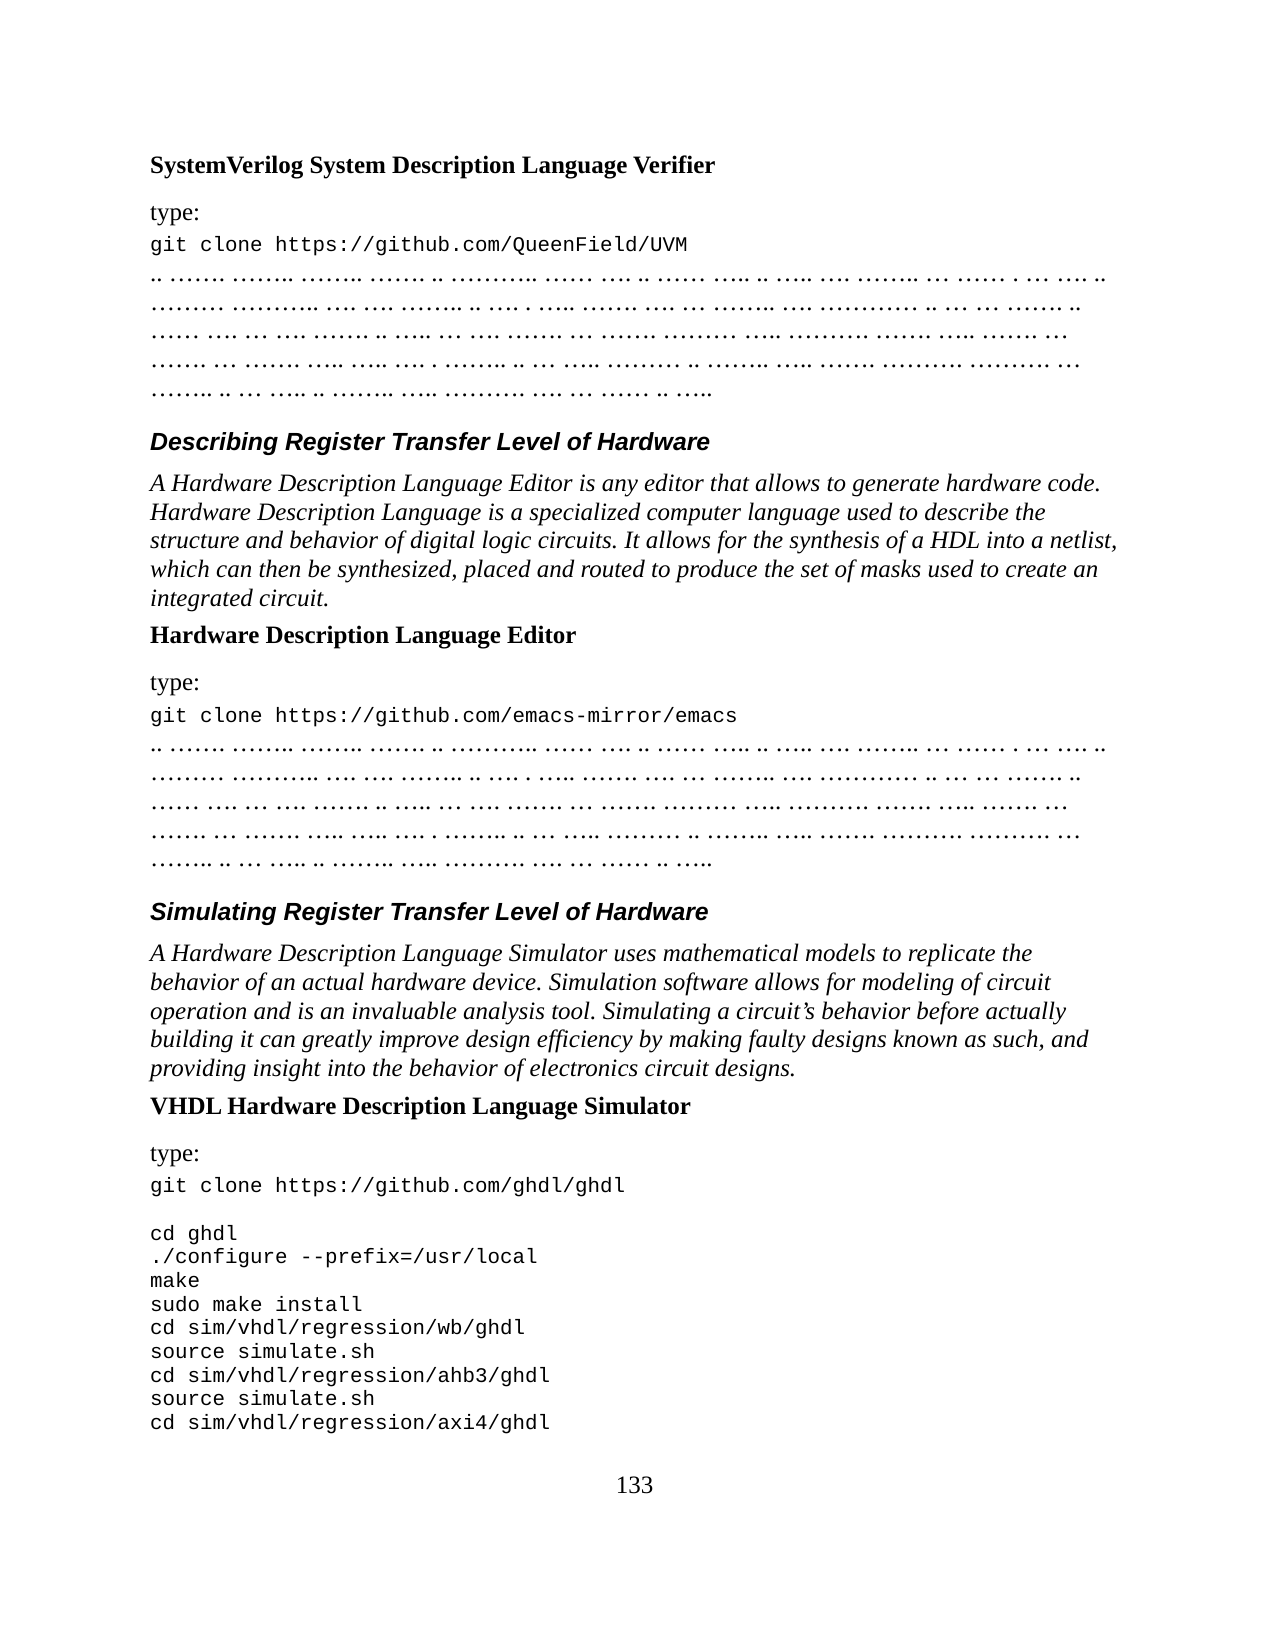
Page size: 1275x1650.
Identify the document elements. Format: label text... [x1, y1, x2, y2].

text git clone https://github.com/emacs-mirror/emacs [150, 705, 1125, 728]
text A Hardware Description Language Simulator uses mathematical models to replicate the behavior of an actual hardware device. Simulation software allows for modeling of circuit operation and is an invaluable analysis tool. Simulating a circuit’s behavior before actually building it can greatly improve design efficiency by making faulty designs known as such, and providing insight into the behavior of electronics circuit designs. [150, 938, 1125, 1082]
text .. ……. …….. …….. ……. .. ……….. …… …. .. …… ….. .. ….. …. …….. … …… . … …. .. ……… ……….. …. …. …….. .. …. . ….. ……. …. … …….. …. ………… .. … … ……. .. …… …. … …. ……. .. ….. … …. ……. … ……. ……… ….. ………. ……. ….. ……. … ……. … ……. ….. ….. …. . …….. .. … ….. ……… .. …….. ….. ……. ………. ………. … …….. .. … ….. .. …….. ….. ………. …. … …… .. ….. [150, 728, 1125, 872]
text cd sim/vhdl/regression/axi4/ghdl [150, 1412, 1125, 1436]
text cd sim/vhdl/regression/wb/ghdl [150, 1317, 1125, 1341]
text source simulate.sh [150, 1341, 1125, 1364]
subtitle Describing Register Transfer Level of Hardware [150, 427, 1125, 455]
text type: [150, 1138, 1125, 1166]
text type: [150, 197, 1125, 225]
text make [150, 1270, 1125, 1294]
text VHDL Hardware Description Language Simulator [150, 1091, 1125, 1120]
text .. ……. …….. …….. ……. .. ……….. …… …. .. …… ….. .. ….. …. …….. … …… . … …. .. ……… ……….. …. …. …….. .. …. . ….. ……. …. … …….. …. ………… .. … … ……. .. …… …. … …. ……. .. ….. … …. ……. … ……. ……… ….. ………. ……. ….. ……. … ……. … ……. ….. ….. …. . …….. .. … ….. ……… .. …….. ….. ……. ………. ………. … …….. .. … ….. .. …….. ….. ………. …. … …… .. ….. [150, 258, 1125, 402]
text source simulate.sh [150, 1388, 1125, 1412]
text SystemVerilog System Description Language Verifier [150, 150, 1125, 179]
text git clone https://github.com/ghdl/ghdl [150, 1175, 1125, 1199]
text sudo make install [150, 1294, 1125, 1317]
text A Hardware Description Language Editor is any editor that allows to generate hardware code. Hardware Description Language is a specialized computer language used to describe the structure and behavior of digital logic circuits. It allows for the synthesis of a HDL into a netlist, which can then be synthesized, placed and routed to produce the set of masks used to create an integrated circuit. [150, 468, 1125, 612]
text ./configure --prefix=/usr/local [150, 1246, 1125, 1270]
text type: [150, 667, 1125, 696]
text Hardware Description Language Editor [150, 621, 1125, 649]
text cd sim/vhdl/regression/ahb3/ghdl [150, 1364, 1125, 1388]
text git clone https://github.com/QueenField/UVM [150, 234, 1125, 258]
subtitle Simulating Register Transfer Level of Hardware [150, 897, 1125, 926]
text cd ghdl [150, 1223, 1125, 1246]
